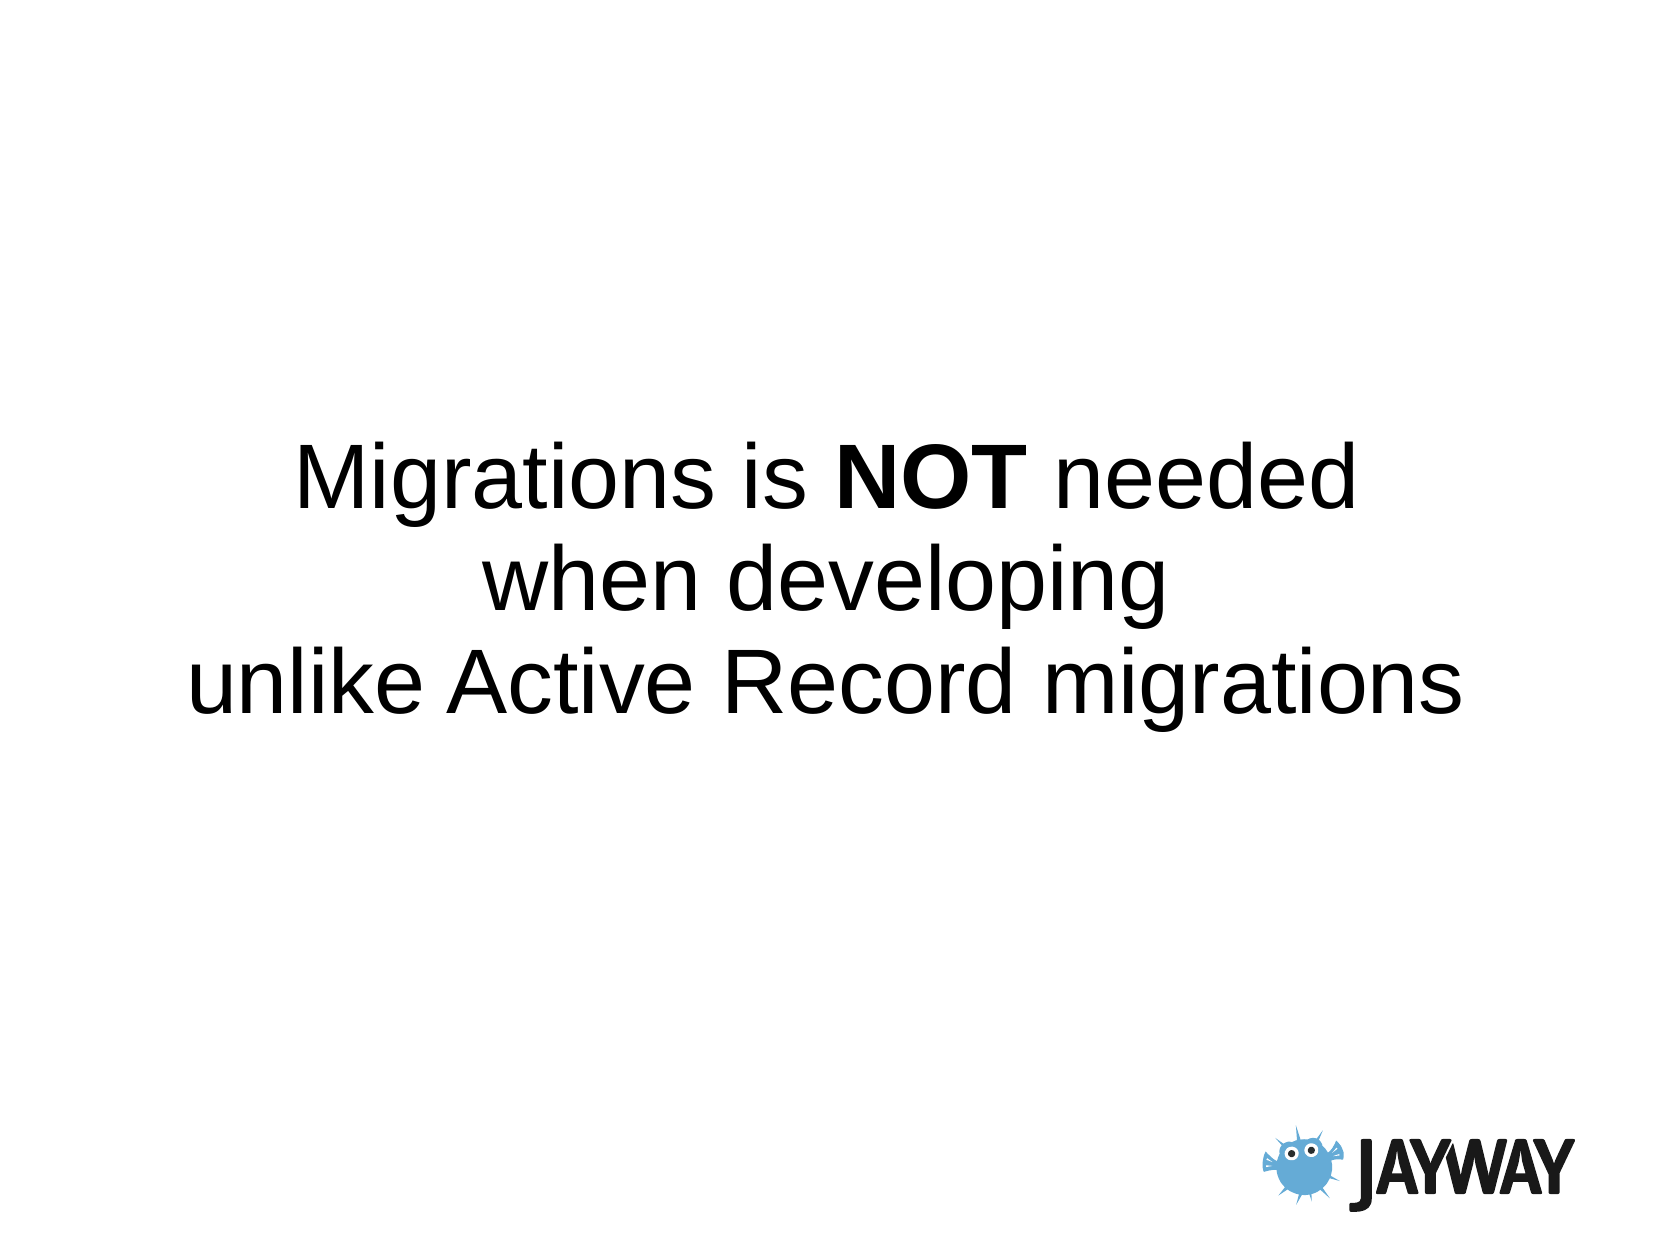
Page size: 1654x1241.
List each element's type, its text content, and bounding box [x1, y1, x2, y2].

subtitle Migrations is NOT needed when developing unlike Active Record migrations [82, 56, 1571, 1102]
